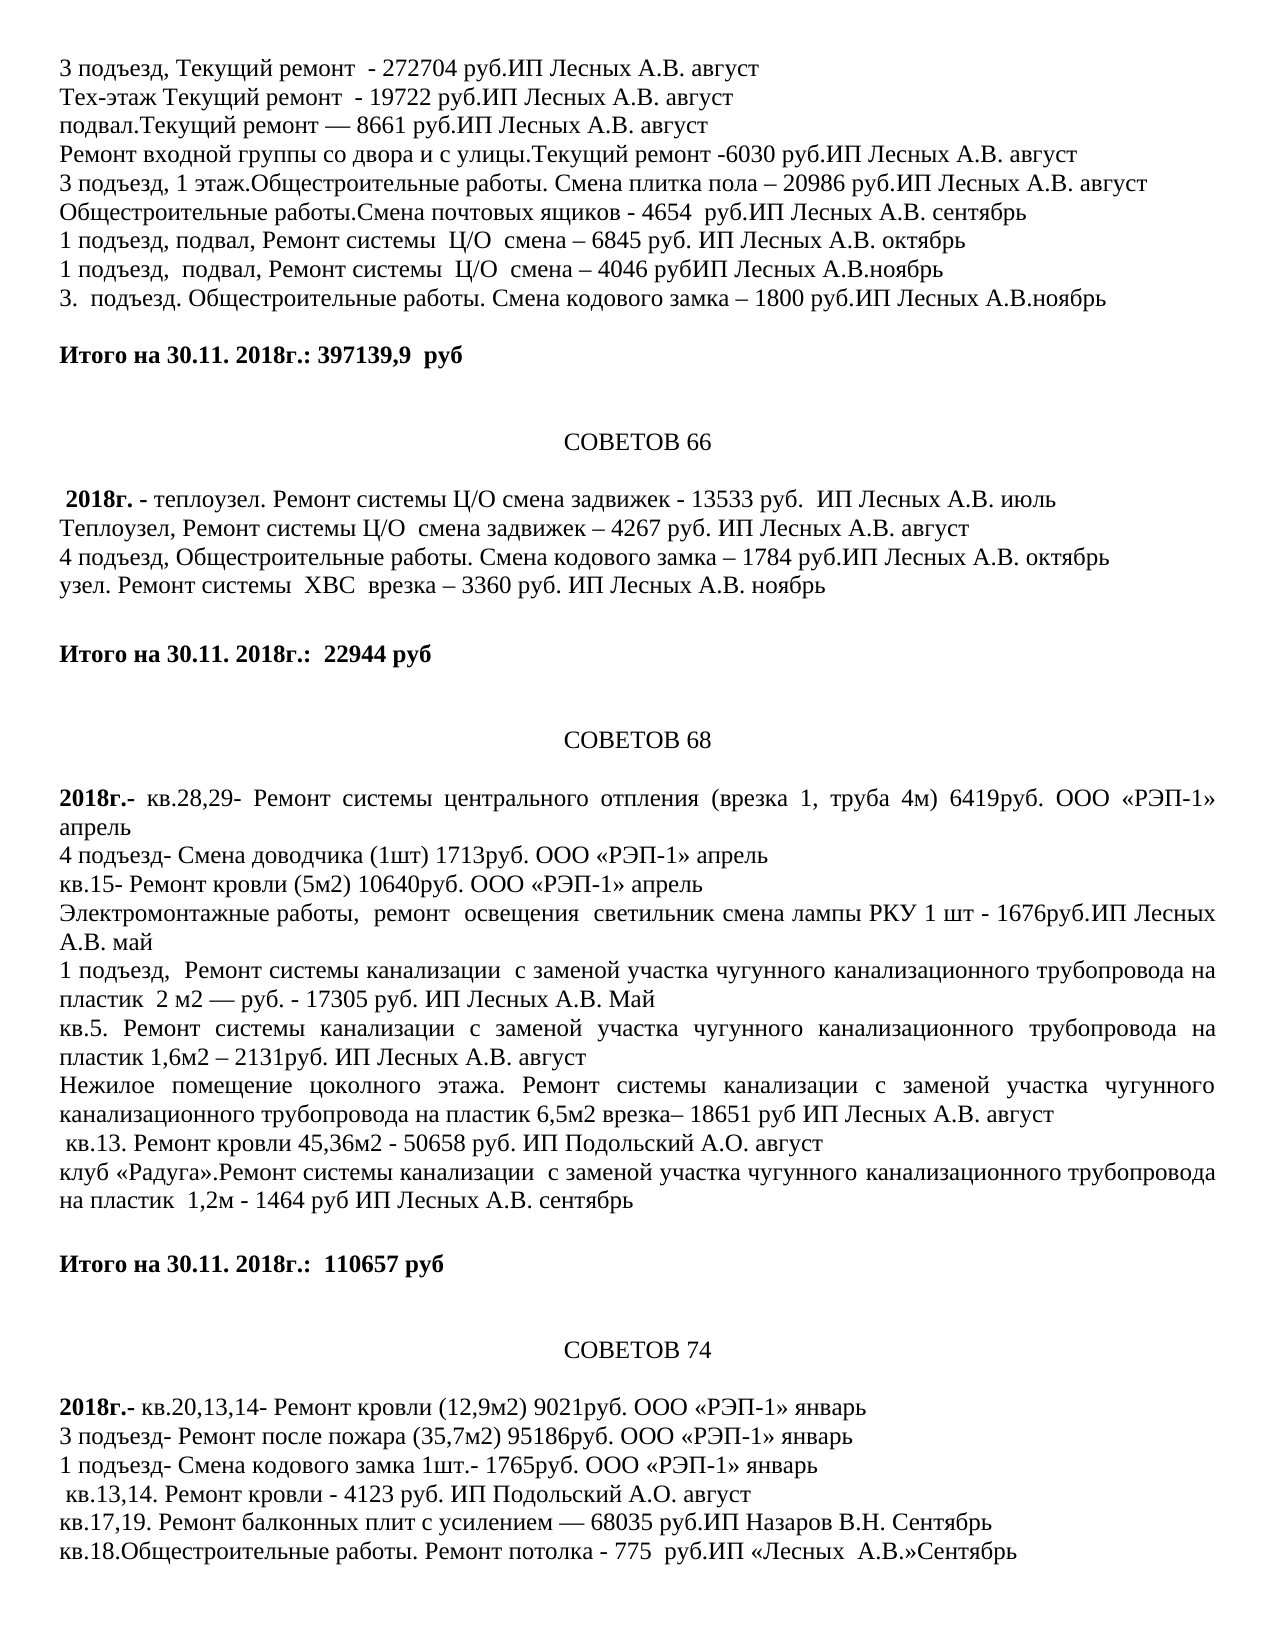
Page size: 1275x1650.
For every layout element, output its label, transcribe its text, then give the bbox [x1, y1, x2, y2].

text 1 подъезд, подвал, Ремонт системы Ц/О смена – 6845 руб. ИП Лесных А.В. октябрь [59, 226, 1216, 254]
text СОВЕТОВ 74 [59, 1335, 1216, 1364]
text кв.18.Общестроительные работы. Ремонт потолка - 775 руб.ИП «Лесных А.В.»Сентябрь [59, 1536, 1216, 1565]
text клуб «Радуга».Ремонт системы канализации с заменой участка чугунного канализационного трубопровода на пластик 1,2м - 1464 руб ИП Лесных А.В. сентябрь [59, 1157, 1216, 1214]
text 2018г.- кв.20,13,14- Ремонт кровли (12,9м2) 9021руб. ООО «РЭП-1» январь [59, 1392, 1216, 1421]
text 4 подъезд, Общестроительные работы. Смена кодового замка – 1784 руб.ИП Лесных А.В. октябрь [59, 542, 1216, 571]
text Итого на 30.11. 2018г.: 22944 руб [59, 639, 1216, 668]
text кв.17,19. Ремонт балконных плит с усилением — 68035 руб.ИП Назаров В.Н. Сентябрь [59, 1507, 1216, 1536]
text кв.13. Ремонт кровли 45,36м2 - 50658 руб. ИП Подольский А.О. август [59, 1128, 1216, 1157]
text 3. подъезд. Общестроительные работы. Смена кодового замка – 1800 руб.ИП Лесных А.В.ноябрь [59, 283, 1216, 312]
text 1 подъезд- Смена кодового замка 1шт.- 1765руб. ООО «РЭП-1» январь [59, 1450, 1216, 1479]
text узел. Ремонт системы ХВС врезка – 3360 руб. ИП Лесных А.В. ноябрь [59, 571, 1216, 599]
text Электромонтажные работы, ремонт освещения светильник смена лампы РКУ 1 шт - 1676руб.ИП Лесных А.В. май [59, 898, 1216, 955]
text кв.5. Ремонт системы канализации с заменой участка чугунного канализационного трубопровода на пластик 1,6м2 – 2131руб. ИП Лесных А.В. август [59, 1013, 1216, 1070]
text 2018г.- кв.28,29- Ремонт системы центрального отпления (врезка 1, труба 4м) 6419руб. ООО «РЭП-1» апрель [59, 783, 1216, 840]
text Нежилое помещение цоколного этажа. Ремонт системы канализации с заменой участка чугунного канализационного трубопровода на пластик 6,5м2 врезка– 18651 руб ИП Лесных А.В. август [59, 1070, 1216, 1128]
text подвал.Текущий ремонт — 8661 руб.ИП Лесных А.В. август [59, 111, 1216, 139]
text 4 подъезд- Смена доводчика (1шт) 1713руб. ООО «РЭП-1» апрель [59, 840, 1216, 869]
text Ремонт входной группы со двора и с улицы.Текущий ремонт -6030 руб.ИП Лесных А.В. август [59, 139, 1216, 168]
text Тех-этаж Текущий ремонт - 19722 руб.ИП Лесных А.В. август [59, 82, 1216, 111]
text кв.15- Ремонт кровли (5м2) 10640руб. ООО «РЭП-1» апрель [59, 869, 1216, 898]
text Итого на 30.11. 2018г.: 397139,9 руб [59, 341, 1216, 369]
text 3 подъезд- Ремонт после пожара (35,7м2) 95186руб. ООО «РЭП-1» январь [59, 1421, 1216, 1450]
text 1 подъезд, Ремонт системы канализации с заменой участка чугунного канализационного трубопровода на пластик 2 м2 — руб. - 17305 руб. ИП Лесных А.В. Май [59, 955, 1216, 1013]
text кв.13,14. Ремонт кровли - 4123 руб. ИП Подольский А.О. август [59, 1479, 1216, 1507]
text Итого на 30.11. 2018г.: 110657 руб [59, 1249, 1216, 1277]
subtitle СОВЕТОВ 68 [59, 725, 1216, 754]
text Общестроительные работы.Смена почтовых ящиков - 4654 руб.ИП Лесных А.В. сентябрь [59, 197, 1216, 226]
text 2018г. - теплоузел. Ремонт системы Ц/О смена задвижек - 13533 руб. ИП Лесных А.В. июль [59, 484, 1216, 513]
text 1 подъезд, подвал, Ремонт системы Ц/О смена – 4046 рубИП Лесных А.В.ноябрь [59, 254, 1216, 283]
text 3 подъезд, 1 этаж.Общестроительные работы. Смена плитка пола – 20986 руб.ИП Лесных А.В. август [59, 168, 1216, 197]
text Теплоузел, Ремонт системы Ц/О смена задвижек – 4267 руб. ИП Лесных А.В. август [59, 513, 1216, 542]
text СОВЕТОВ 66 [59, 427, 1216, 456]
text 3 подъезд, Текущий ремонт - 272704 руб.ИП Лесных А.В. август [59, 53, 1216, 82]
